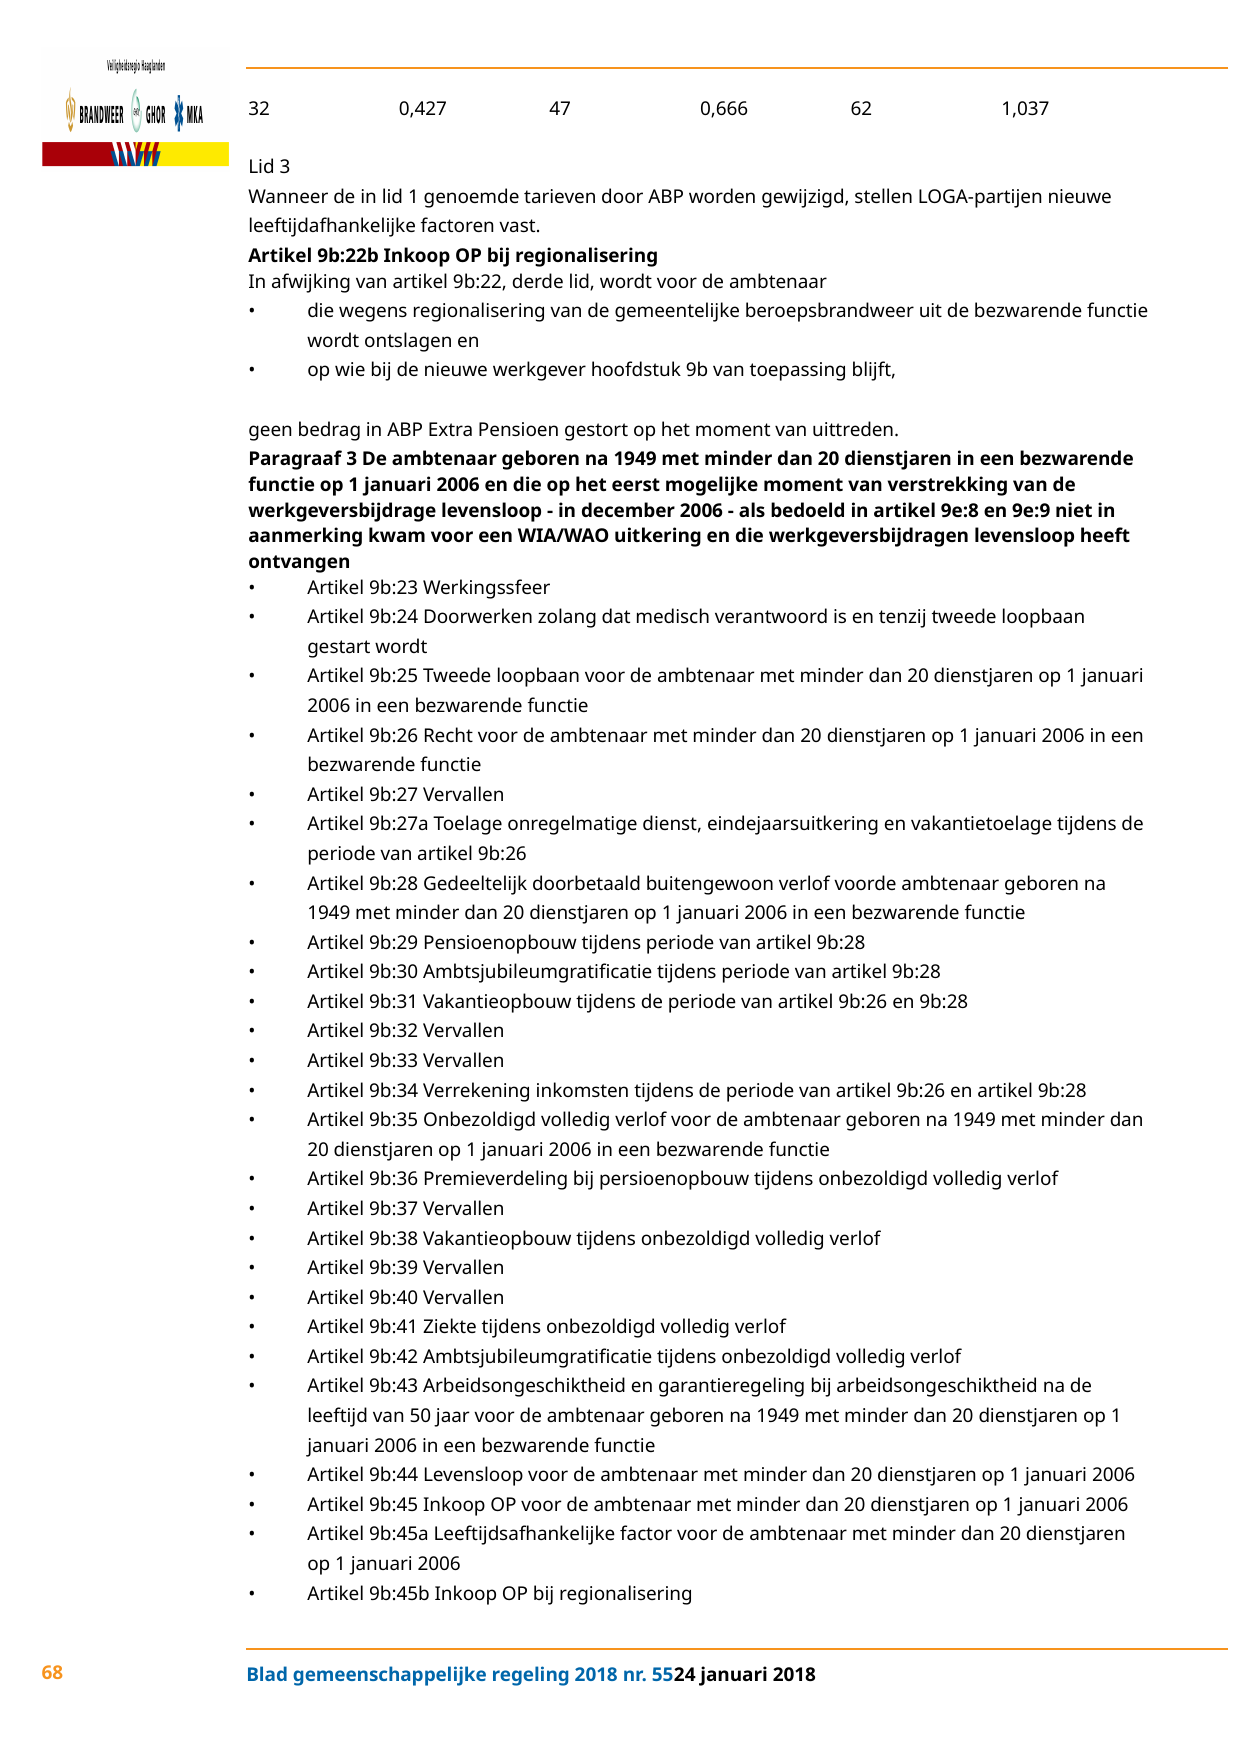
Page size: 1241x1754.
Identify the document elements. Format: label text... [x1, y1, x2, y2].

list Artikel 9b:45a Leeftijdsafhankelijke factor voor de ambtenaar met minder dan 20 dienstjaren op 1 januari 2006 [248, 1521, 1152, 1576]
list Artikel 9b:45 Inkoop OP voor de ambtenaar met minder dan 20 dienstjaren op 1 januari 2006 [248, 1491, 1152, 1517]
list Artikel 9b:45b Inkoop OP bij regionalisering [248, 1580, 1152, 1606]
list Artikel 9b:34 Verrekening inkomsten tijdens de periode van artikel 9b:26 en artikel 9b:28 [248, 1077, 1152, 1103]
list Artikel 9b:29 Pensioenopbouw tijdens periode van artikel 9b:28 [248, 929, 1152, 955]
list Artikel 9b:32 Vervallen [248, 1018, 1152, 1043]
table_cell 1,037 [1001, 95, 1152, 121]
list Artikel 9b:44 Levensloop voor de ambtenaar met minder dan 20 dienstjaren op 1 januari 2006 [248, 1461, 1152, 1487]
table_cell 62 [850, 95, 1001, 121]
text Paragraaf 3 De ambtenaar geboren na 1949 met minder dan 20 dienstjaren in een bezwarende functie op 1 januari 2006 en die op het eerst mogelijke moment van verstrekking van de werkgeversbijdrage levensloop - in december 2006 - als bedoeld in artikel 9e:8 en 9e:9 niet in aanmerking kwam voor een WIA/WAO uitkering en die werkgeversbijdragen levensloop heeft ontvangen [248, 445, 1152, 574]
list Artikel 9b:35 Onbezoldigd volledig verlof voor de ambtenaar geboren na 1949 met minder dan 20 dienstjaren op 1 januari 2006 in een bezwarende functie [248, 1106, 1152, 1162]
list Artikel 9b:38 Vakantieopbouw tijdens onbezoldigd volledig verlof [248, 1225, 1152, 1251]
text Artikel 9b:22b Inkoop OP bij regionalisering [248, 242, 1152, 268]
table_cell 47 [549, 95, 700, 121]
list Artikel 9b:26 Recht voor de ambtenaar met minder dan 20 dienstjaren op 1 januari 2006 in een bezwarende functie [248, 722, 1152, 777]
picture [41, 47, 231, 172]
list Artikel 9b:30 Ambtsjubileumgratificatie tijdens periode van artikel 9b:28 [248, 958, 1152, 984]
list op wie bij de nieuwe werkgever hoofdstuk 9b van toepassing blijft, [248, 357, 1152, 382]
list Artikel 9b:23 Werkingssfeer [248, 574, 1152, 600]
text Lid 3 [248, 153, 1152, 179]
text In afwijking van artikel 9b:22, derde lid, wordt voor de ambtenaar [248, 268, 1152, 293]
table_cell 0,666 [700, 95, 850, 121]
list Artikel 9b:43 Arbeidsongeschiktheid en garantieregeling bij arbeidsongeschiktheid na de leeftijd van 50 jaar voor de ambtenaar geboren na 1949 met minder dan 20 dienstjaren op 1 januari 2006 in een bezwarende functie [248, 1373, 1152, 1458]
list Artikel 9b:41 Ziekte tijdens onbezoldigd volledig verlof [248, 1313, 1152, 1339]
table_cell 0,427 [399, 95, 549, 121]
list Artikel 9b:37 Vervallen [248, 1195, 1152, 1221]
list Artikel 9b:36 Premieverdeling bij persioenopbouw tijdens onbezoldigd volledig verlof [248, 1166, 1152, 1191]
table_cell 32 [248, 95, 398, 121]
list Artikel 9b:24 Doorwerken zolang dat medisch verantwoord is en tenzij tweede loopbaan gestart wordt [248, 603, 1152, 659]
list Artikel 9b:42 Ambtsjubileumgratificatie tijdens onbezoldigd volledig verlof [248, 1343, 1152, 1369]
list Artikel 9b:27a Toelage onregelmatige dienst, eindejaarsuitkering en vakantietoelage tijdens de periode van artikel 9b:26 [248, 811, 1152, 866]
list die wegens regionalisering van de gemeentelijke beroepsbrandweer uit de bezwarende functie wordt ontslagen en [248, 297, 1152, 353]
list Artikel 9b:40 Vervallen [248, 1284, 1152, 1310]
list Artikel 9b:31 Vakantieopbouw tijdens de periode van artikel 9b:26 en 9b:28 [248, 988, 1152, 1014]
list Artikel 9b:33 Vervallen [248, 1047, 1152, 1073]
list Artikel 9b:28 Gedeeltelijk doorbetaald buitengewoon verlof voorde ambtenaar geboren na 1949 met minder dan 20 dienstjaren op 1 januari 2006 in een bezwarende functie [248, 870, 1152, 925]
text Wanneer de in lid 1 genoemde tarieven door ABP worden gewijzigd, stellen LOGA-partijen nieuwe leeftijdafhankelijke factoren vast. [248, 183, 1152, 238]
text geen bedrag in ABP Extra Pensioen gestort op het moment van uittreden. [248, 416, 1152, 441]
list Artikel 9b:25 Tweede loopbaan voor de ambtenaar met minder dan 20 dienstjaren op 1 januari 2006 in een bezwarende functie [248, 663, 1152, 718]
list Artikel 9b:39 Vervallen [248, 1254, 1152, 1280]
list Artikel 9b:27 Vervallen [248, 781, 1152, 807]
